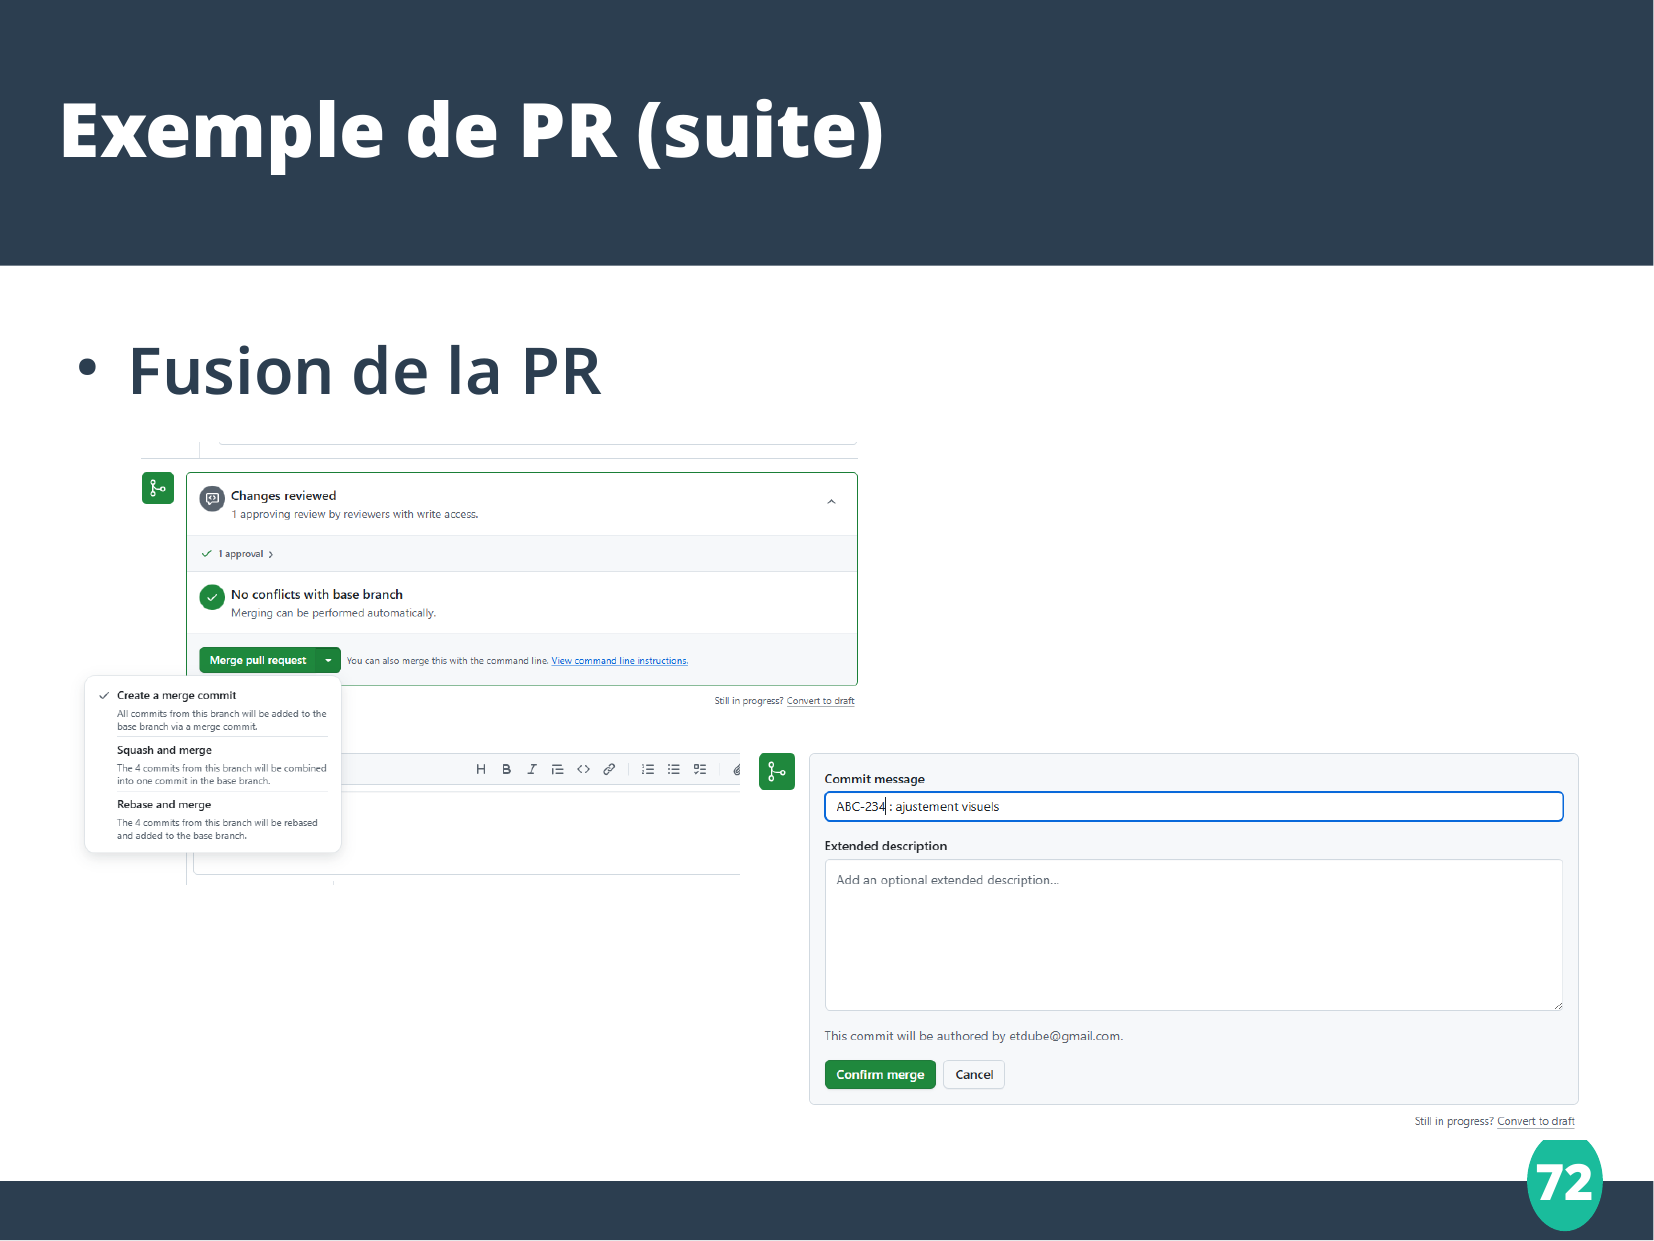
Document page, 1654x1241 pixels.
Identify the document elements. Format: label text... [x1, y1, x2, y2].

picture [59, 442, 1595, 1140]
list Fusion de la PR [59, 324, 1595, 414]
title Exemple de PR (suite) [59, 49, 1595, 207]
